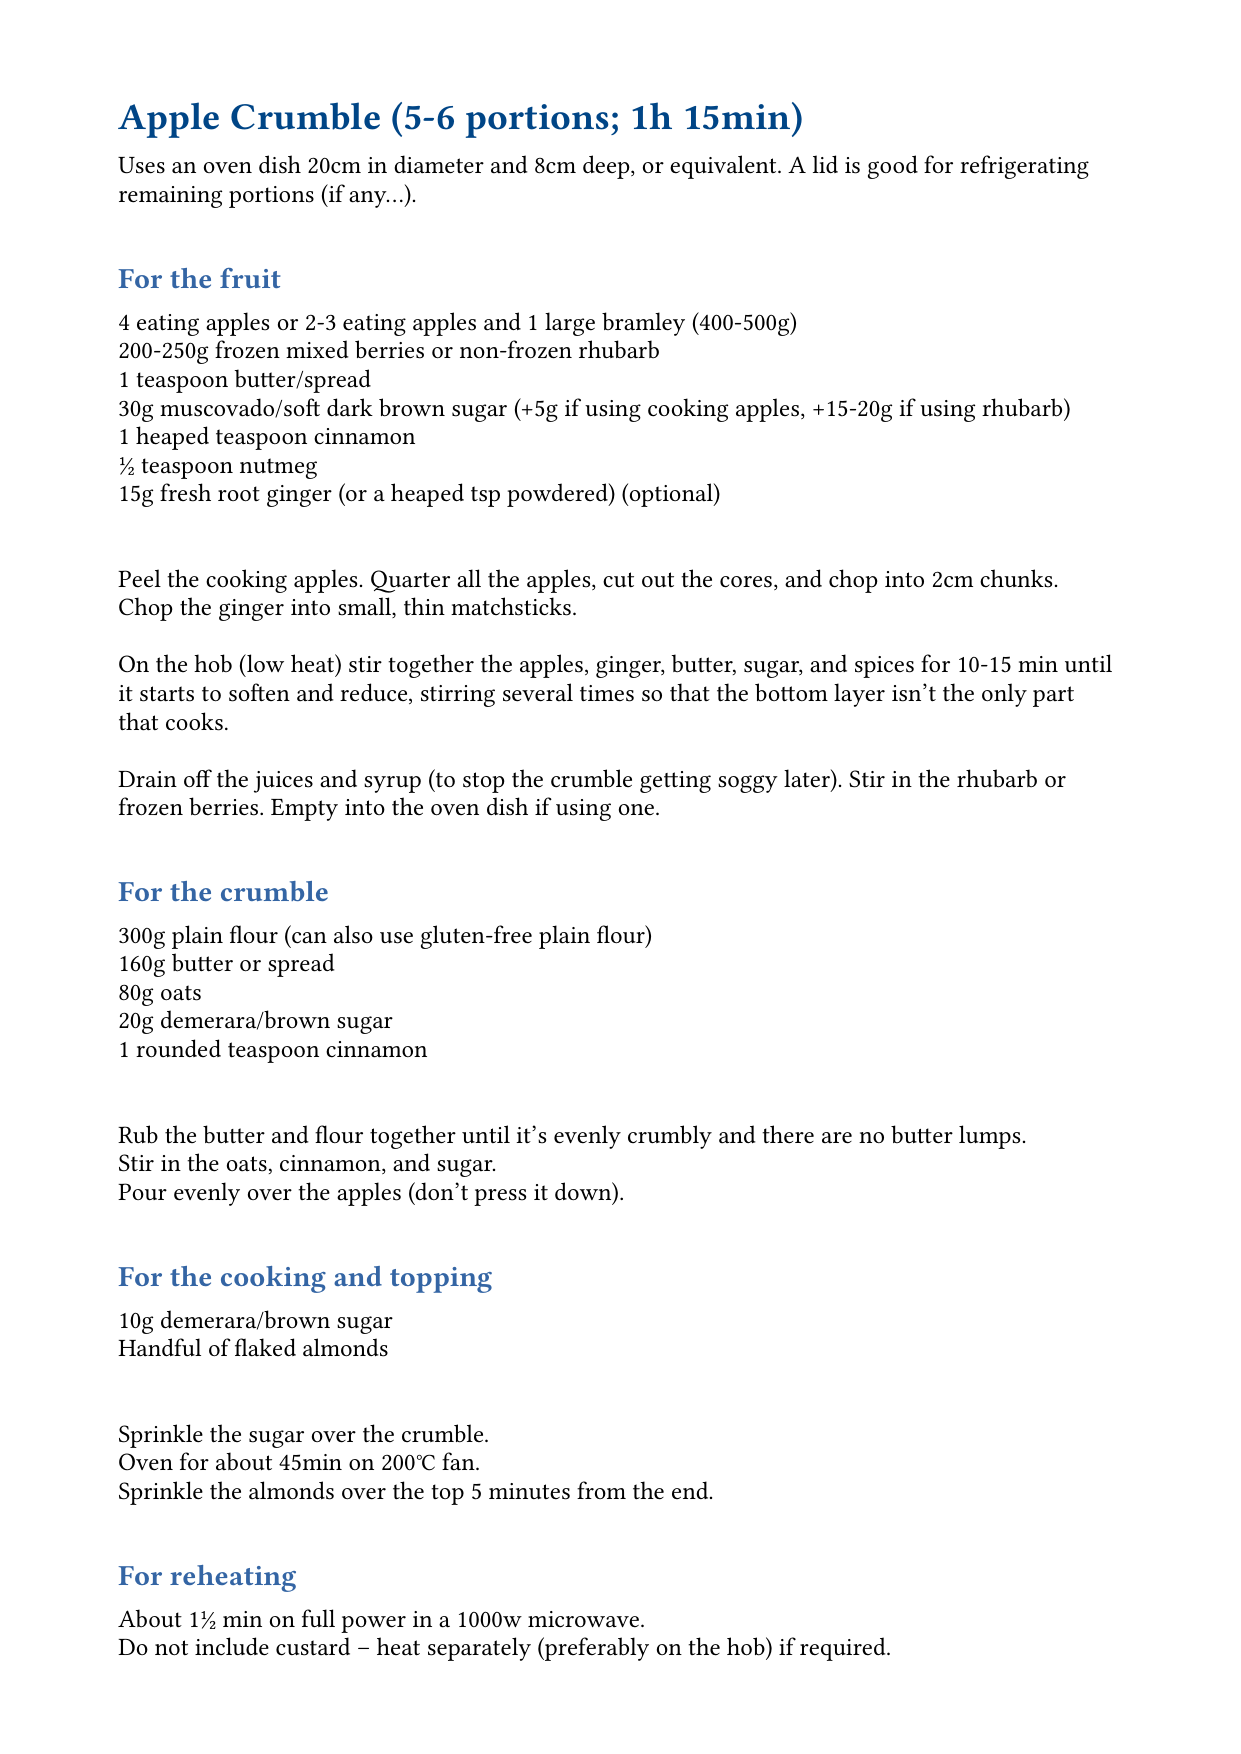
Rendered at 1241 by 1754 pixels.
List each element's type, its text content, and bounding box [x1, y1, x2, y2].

text Rub the butter and flour together until it’s evenly crumbly and there are no butter lumps. [118, 1121, 1122, 1149]
text Drain off the juices and syrup (to stop the crumble getting soggy later). Stir in the rhubarb or frozen berries. Empty into the oven dish if using one. [118, 764, 1122, 822]
subtitle Apple Crumble (5-6 portions; 1h 15min) [118, 96, 1122, 139]
text 1 teaspoon butter/spread [118, 365, 1122, 393]
text 15g fresh root ginger (or a heaped tsp powdered) (optional) [118, 479, 1122, 508]
text Handful of flaked almonds [118, 1334, 1122, 1363]
text Peel the cooking apples. Quarter all the apples, cut out the cores, and chop into 2cm chunks. [118, 565, 1122, 593]
subtitle For the cooking and topping [118, 1260, 1122, 1293]
text Do not include custard – heat separately (preferably on the hob) if required. [118, 1633, 1122, 1662]
text About 1½ min on full power in a 1000w microwave. [118, 1605, 1122, 1633]
text Sprinkle the sugar over the crumble. [118, 1420, 1122, 1448]
text ½ teaspoon nutmeg [118, 451, 1122, 479]
subtitle For the fruit [118, 262, 1122, 295]
text 20g demerara/brown sugar [118, 1007, 1122, 1035]
text 300g plain flour (can also use gluten-free plain flour) [118, 921, 1122, 949]
text 4 eating apples or 2-3 eating apples and 1 large bramley (400-500g) [118, 308, 1122, 336]
text 30g muscovado/soft dark brown sugar (+5g if using cooking apples, +15-20g if using rhubarb) [118, 393, 1122, 422]
text Pour evenly over the apples (don’t press it down). [118, 1178, 1122, 1206]
text 1 heaped teaspoon cinnamon [118, 422, 1122, 451]
text 80g oats [118, 978, 1122, 1007]
text Oven for about 45min on 200℃ fan. [118, 1448, 1122, 1477]
text 200-250g frozen mixed berries or non-frozen rhubarb [118, 336, 1122, 365]
text Sprinkle the almonds over the top 5 minutes from the end. [118, 1477, 1122, 1505]
subtitle For reheating [118, 1559, 1122, 1592]
text On the hob (low heat) stir together the apples, ginger, butter, sugar, and spices for 10-15 min until it starts to soften and reduce, stirring several times so that the bottom layer isn’t the only part that cooks. [118, 650, 1122, 736]
text 1 rounded teaspoon cinnamon [118, 1035, 1122, 1064]
text Uses an oven dish 20cm in diameter and 8cm deep, or equivalent. A lid is good for refrigerating remaining portions (if any...). [118, 152, 1122, 209]
text Chop the ginger into small, thin matchsticks. [118, 593, 1122, 622]
text 10g demerara/brown sugar [118, 1306, 1122, 1334]
text 160g butter or spread [118, 949, 1122, 978]
text Stir in the oats, cinnamon, and sugar. [118, 1149, 1122, 1178]
subtitle For the crumble [118, 875, 1122, 908]
